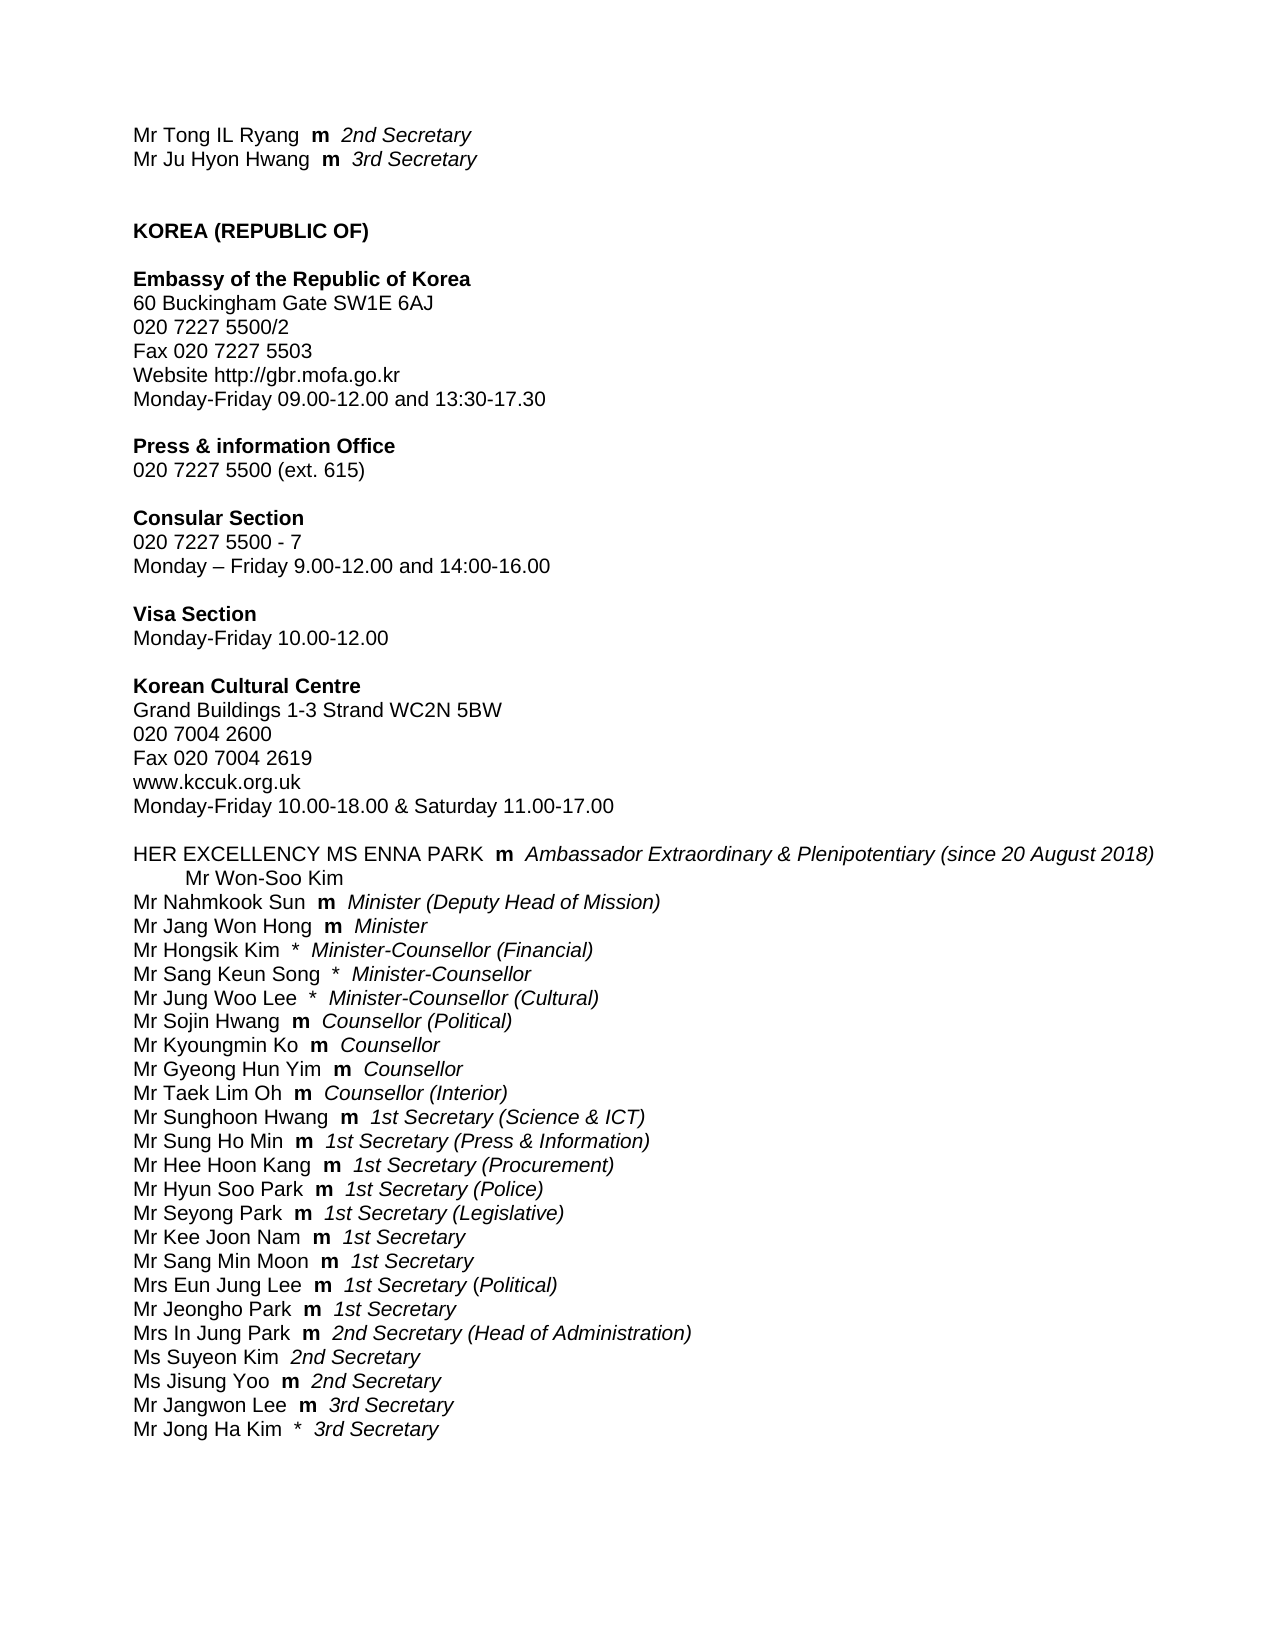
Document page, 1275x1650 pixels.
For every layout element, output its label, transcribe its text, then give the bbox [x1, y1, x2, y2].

text Mr Kee Joon Nam m 1st Secretary [133, 1225, 1181, 1249]
text Mr Jang Won Hong m Minister [133, 913, 1181, 937]
subtitle Embassy of the Republic of Korea [133, 267, 1181, 291]
text Mr Won-Soo Kim [133, 866, 1181, 889]
text Fax 020 7004 2619 [133, 746, 1181, 770]
text Monday-Friday 10.00-12.00 [133, 626, 1181, 650]
text Korean Cultural Centre [133, 674, 1181, 698]
text 60 Buckingham Gate SW1E 6AJ [133, 291, 1181, 314]
text Mr Jung Woo Lee * Minister-Counsellor (Cultural) [133, 985, 1181, 1009]
text Ms Suyeon Kim 2nd Secretary [133, 1345, 1181, 1369]
text Monday-Friday 09.00-12.00 and 13:30-17.30 [133, 386, 1181, 410]
text Mr Taek Lim Oh m Counsellor (Interior) [133, 1081, 1181, 1105]
text 020 7227 5500 (ext. 615) [133, 458, 1181, 482]
text Mr Tong IL Ryang m 2nd Secretary [133, 123, 1181, 147]
text Mr Hyun Soo Park m 1st Secretary (Police) [133, 1177, 1181, 1201]
text Mrs Eun Jung Lee m 1st Secretary (Political) [133, 1273, 1181, 1297]
text Consular Section [133, 506, 1181, 530]
text Mr Hongsik Kim * Minister-Counsellor (Financial) [133, 937, 1181, 961]
text Mr Hee Hoon Kang m 1st Secretary (Procurement) [133, 1153, 1181, 1177]
text Mr Sang Min Moon m 1st Secretary [133, 1249, 1181, 1273]
text Mr Sung Ho Min m 1st Secretary (Press & Information) [133, 1129, 1181, 1153]
text Mr Kyoungmin Ko m Counsellor [133, 1033, 1181, 1057]
text Mr Seyong Park m 1st Secretary (Legislative) [133, 1201, 1181, 1225]
text www.kccuk.org.uk [133, 770, 1181, 794]
text Monday-Friday 10.00-18.00 & Saturday 11.00-17.00 [133, 794, 1181, 818]
text Mr Ju Hyon Hwang m 3rd Secretary [133, 147, 1181, 171]
text Mr Jong Ha Kim * 3rd Secretary [133, 1417, 1181, 1441]
text Ms Jisung Yoo m 2nd Secretary [133, 1369, 1181, 1393]
text KOREA (REPUBLIC OF) [133, 219, 1181, 243]
text Fax 020 7227 5503 [133, 338, 1181, 362]
text Mr Jangwon Lee m 3rd Secretary [133, 1393, 1181, 1417]
text 020 7227 5500 - 7 [133, 530, 1181, 554]
subtitle Press & information Office [133, 434, 1181, 458]
text Website http://gbr.mofa.go.kr [133, 362, 1181, 386]
subtitle Visa Section [133, 602, 1181, 626]
text Mr Jeongho Park m 1st Secretary [133, 1297, 1181, 1321]
text Mr Nahmkook Sun m Minister (Deputy Head of Mission) [133, 889, 1181, 913]
text Mr Gyeong Hun Yim m Counsellor [133, 1057, 1181, 1081]
text Grand Buildings 1-3 Strand WC2N 5BW [133, 698, 1181, 722]
text Mr Sang Keun Song * Minister-Counsellor [133, 961, 1181, 985]
text 020 7227 5500/2 [133, 314, 1181, 338]
text Mr Sojin Hwang m Counsellor (Political) [133, 1009, 1181, 1033]
text HER EXCELLENCY MS ENNA PARK m Ambassador Extraordinary & Plenipotentiary (since 20 August 2018) [133, 842, 1181, 866]
text 020 7004 2600 [133, 722, 1181, 746]
text Monday – Friday 9.00-12.00 and 14:00-16.00 [133, 554, 1181, 578]
text Mr Sunghoon Hwang m 1st Secretary (Science & ICT) [133, 1105, 1181, 1129]
text Mrs In Jung Park m 2nd Secretary (Head of Administration) [133, 1321, 1181, 1345]
